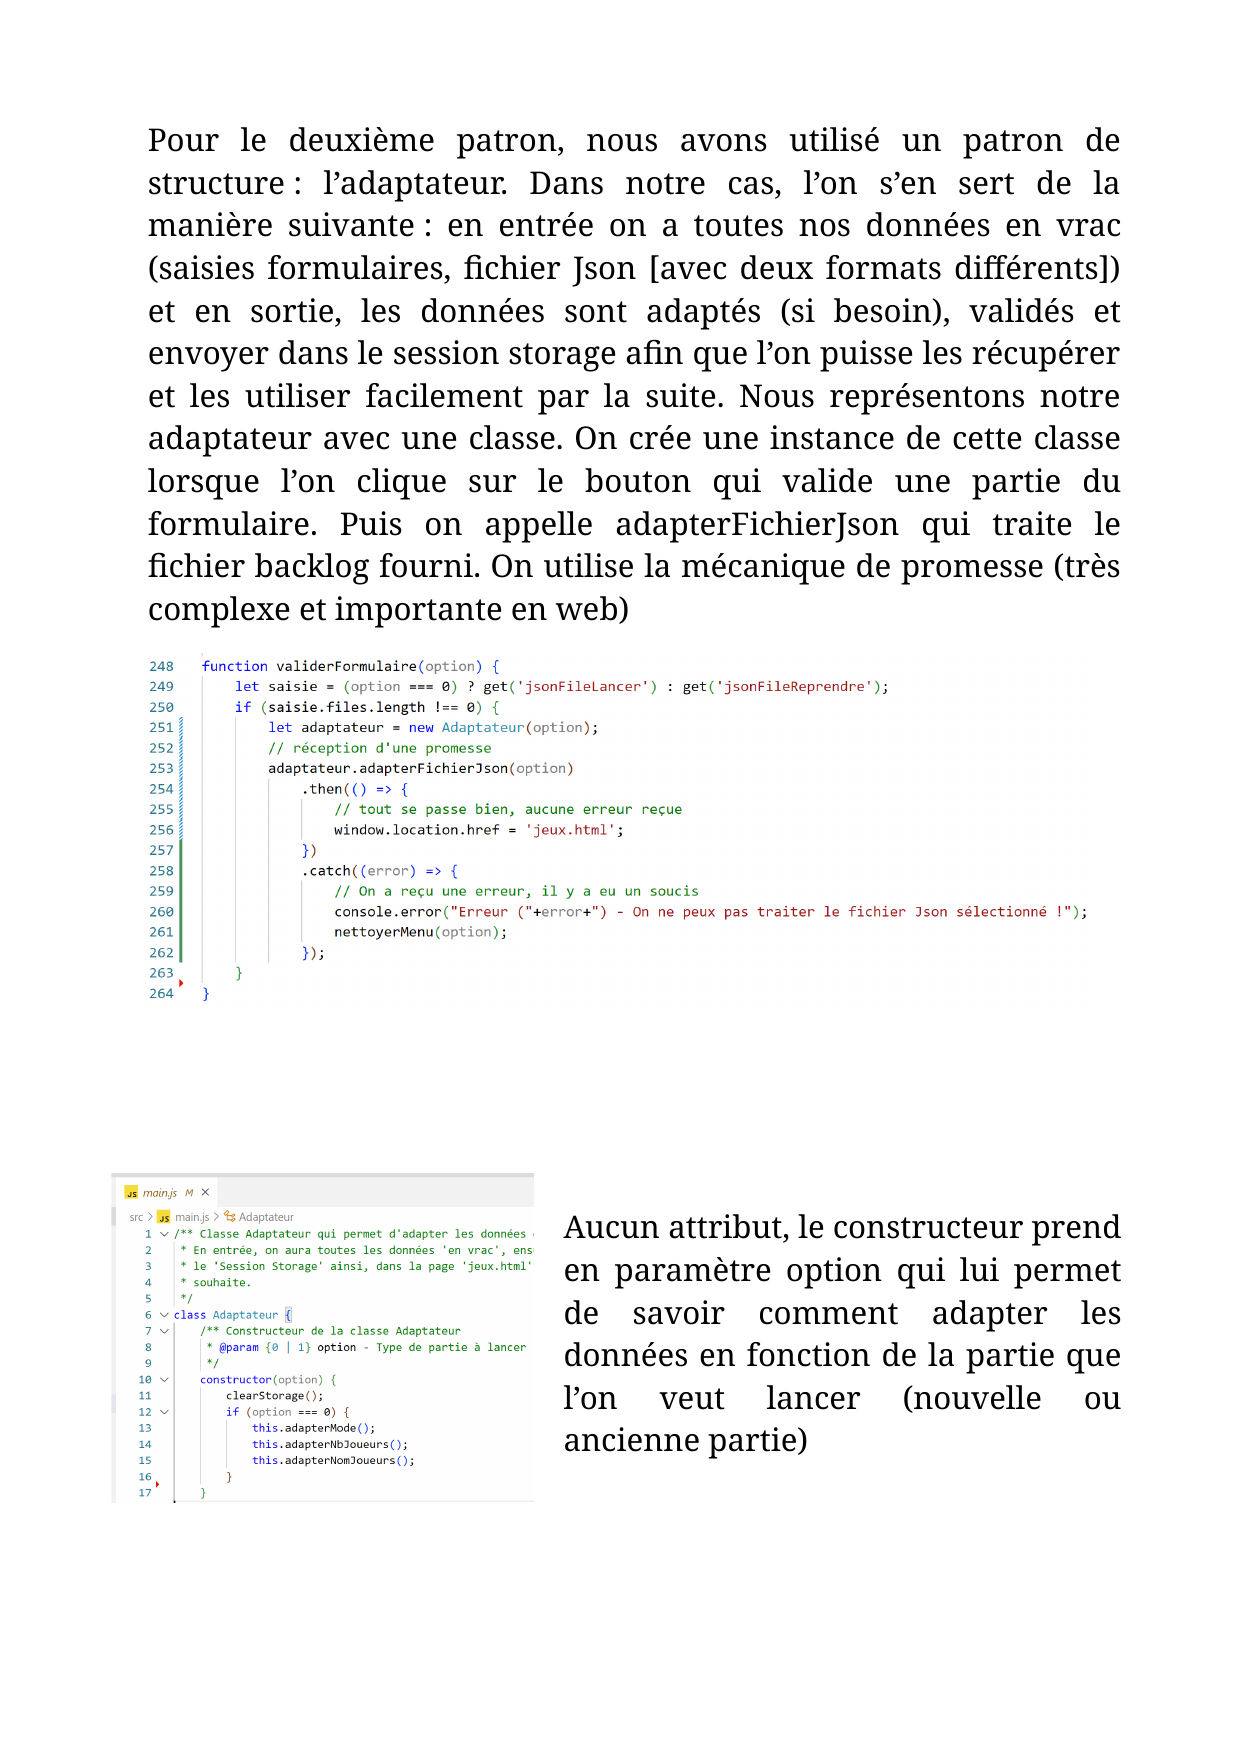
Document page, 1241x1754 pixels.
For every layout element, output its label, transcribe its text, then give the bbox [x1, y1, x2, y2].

picture [111, 1173, 534, 1503]
picture [141, 653, 1095, 1007]
text Pour le deuxième patron, nous avons utilisé un patron de structure : l’adaptateur. Dans notre cas, l’on s’en sert de la manière suivante : en entrée on a toutes nos données en vrac (saisies formulaires, fichier Json [avec deux formats différents]) et en sortie, les données sont adaptés (si besoin), validés et envoyer dans le session storage afin que l’on puisse les récupérer et les utiliser facilement par la suite. Nous représentons notre adaptateur avec une classe. On crée une instance de cette classe lorsque l’on clique sur le bouton qui valide une partie du formulaire. Puis on appelle adapterFichierJson qui traite le fichier backlog fourni. On utilise la mécanique de promesse (très complexe et importante en web) [148, 118, 1122, 629]
text Aucun attribut, le constructeur prend en paramètre option qui lui permet de savoir comment adapter les données en fonction de la partie que l’on veut lancer (nouvelle ou ancienne partie) [534, 1205, 1122, 1461]
